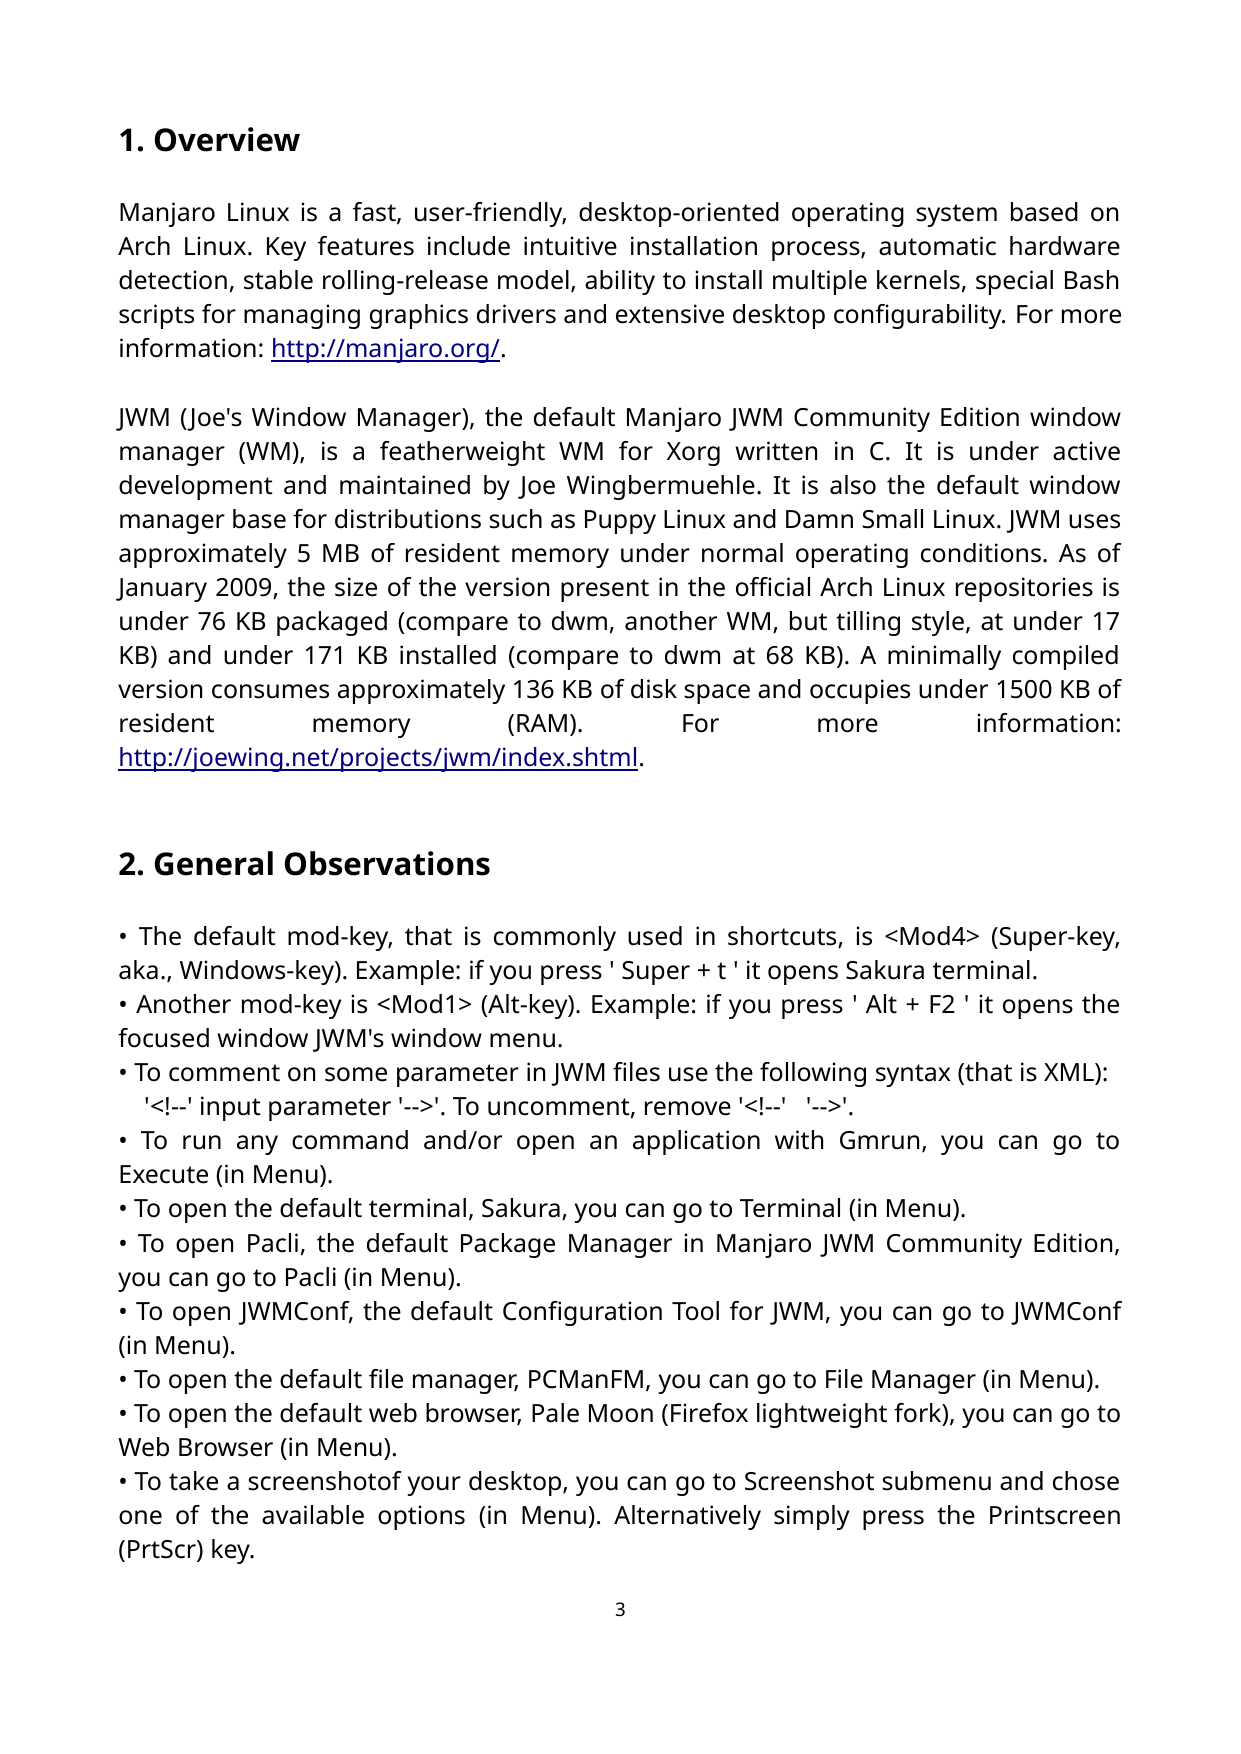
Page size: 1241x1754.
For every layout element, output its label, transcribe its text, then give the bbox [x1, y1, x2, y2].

text • To open the default web browser, Pale Moon (Firefox lightweight fork), you can go to Web Browser (in Menu). [118, 1396, 1122, 1464]
text • To comment on some parameter in JWM files use the following syntax (that is XML): [118, 1055, 1122, 1089]
text • To open Pacli, the default Package Manager in Manjaro JWM Community Edition, you can go to Pacli (in Menu). [118, 1225, 1122, 1293]
text • To open the default terminal, Sakura, you can go to Terminal (in Menu). [118, 1191, 1122, 1225]
text '<!--' input parameter '-->'. To uncomment, remove '<!--' '-->'. [118, 1089, 1122, 1123]
text • Another mod-key is <Mod1> (Alt-key). Example: if you press ' Alt + F2 ' it opens the focused window JWM's window menu. [118, 987, 1122, 1055]
text Manjaro Linux is a fast, user-friendly, desktop-oriented operating system based on Arch Linux. Key features include intuitive installation process, automatic hardware detection, stable rolling-release model, ability to install multiple kernels, special Bash scripts for managing graphics drivers and extensive desktop configurability. For more information: http://manjaro.org/. [118, 195, 1122, 365]
text • To open JWMConf, the default Configuration Tool for JWM, you can go to JWMConf (in Menu). [118, 1293, 1122, 1361]
text • To take a screenshotof your desktop, you can go to Screenshot submenu and chose one of the available options (in Menu). Alternatively simply press the Printscreen (PrtScr) key. [118, 1464, 1122, 1566]
text • To open the default file manager, PCManFM, you can go to File Manager (in Menu). [118, 1361, 1122, 1396]
subtitle 2. General Observations [118, 842, 1122, 884]
text • The default mod-key, that is commonly used in shortcuts, is <Mod4> (Super-key, aka., Windows-key). Example: if you press ' Super + t ' it opens Sakura terminal. [118, 919, 1122, 987]
text • To run any command and/or open an application with Gmrun, you can go to Execute (in Menu). [118, 1123, 1122, 1191]
text JWM (Joe's Window Manager), the default Manjaro JWM Community Edition window manager (WM), is a featherweight WM for Xorg written in C. It is under active development and maintained by Joe Wingbermuehle. It is also the default window manager base for distributions such as Puppy Linux and Damn Small Linux. JWM uses approximately 5 MB of resident memory under normal operating conditions. As of January 2009, the size of the version present in the official Arch Linux repositories is under 76 KB packaged (compare to dwm, another WM, but tilling style, at under 17 KB) and under 171 KB installed (compare to dwm at 68 KB). A minimally compiled version consumes approximately 136 KB of disk space and occupies under 1500 KB of resident memory (RAM). For more information: http://joewing.net/projects/jwm/index.shtml. [118, 399, 1122, 774]
subtitle 1. Overview [118, 118, 1122, 161]
